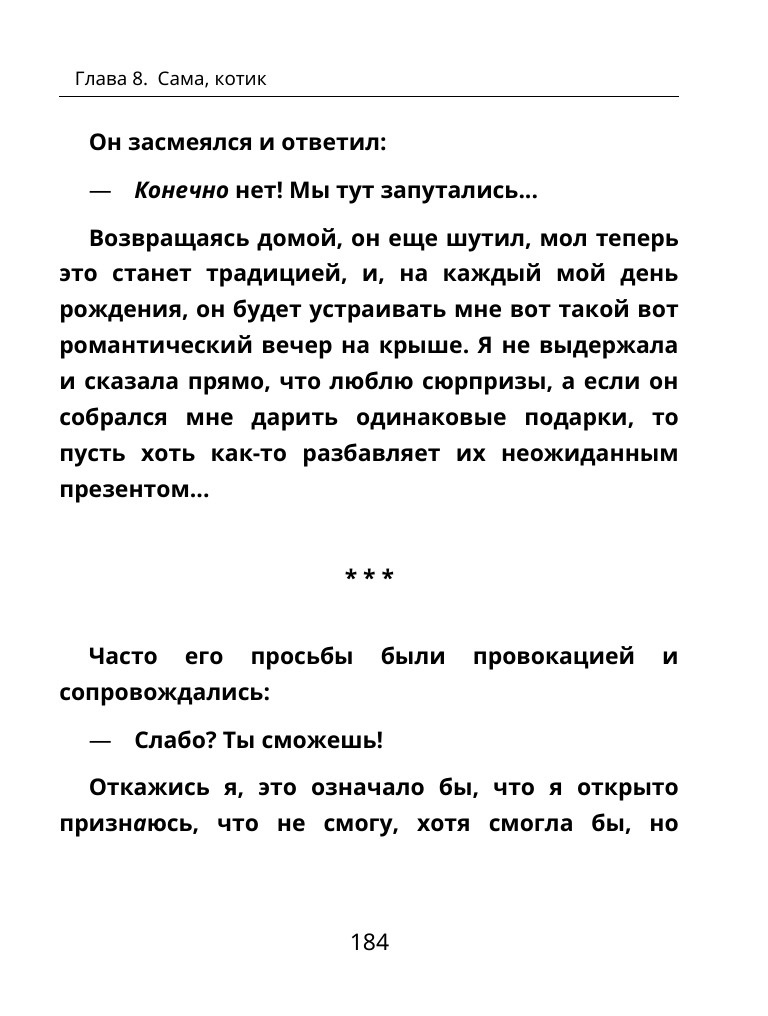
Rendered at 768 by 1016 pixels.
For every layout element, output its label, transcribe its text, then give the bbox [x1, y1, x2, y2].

list Конечно нет! Мы тут запутались... [59, 174, 679, 205]
text Он засмеялся и ответил: [59, 126, 679, 157]
list Слабо? Ты сможешь! [59, 724, 679, 755]
text Возвращаясь домой, он еще шутил, мол теперь это станет традицией, и, на каждый мой день рождения, он будет устраивать мне вот такой вот романтический вечер на крыше. Я не выдержала и сказала прямо, что люблю сюрпризы, а если он собрался мне дарить одинаковые подарки, то пусть хоть как-то разбавляет их неожиданным презентом... [59, 221, 679, 504]
text Откажись я, это означало бы, что я открыто признаюсь, что не смогу, хотя смогла бы, но [59, 771, 679, 838]
subtitle * * * [59, 562, 679, 594]
text Часто его просьбы были провокацией и сопровождались: [59, 640, 679, 707]
